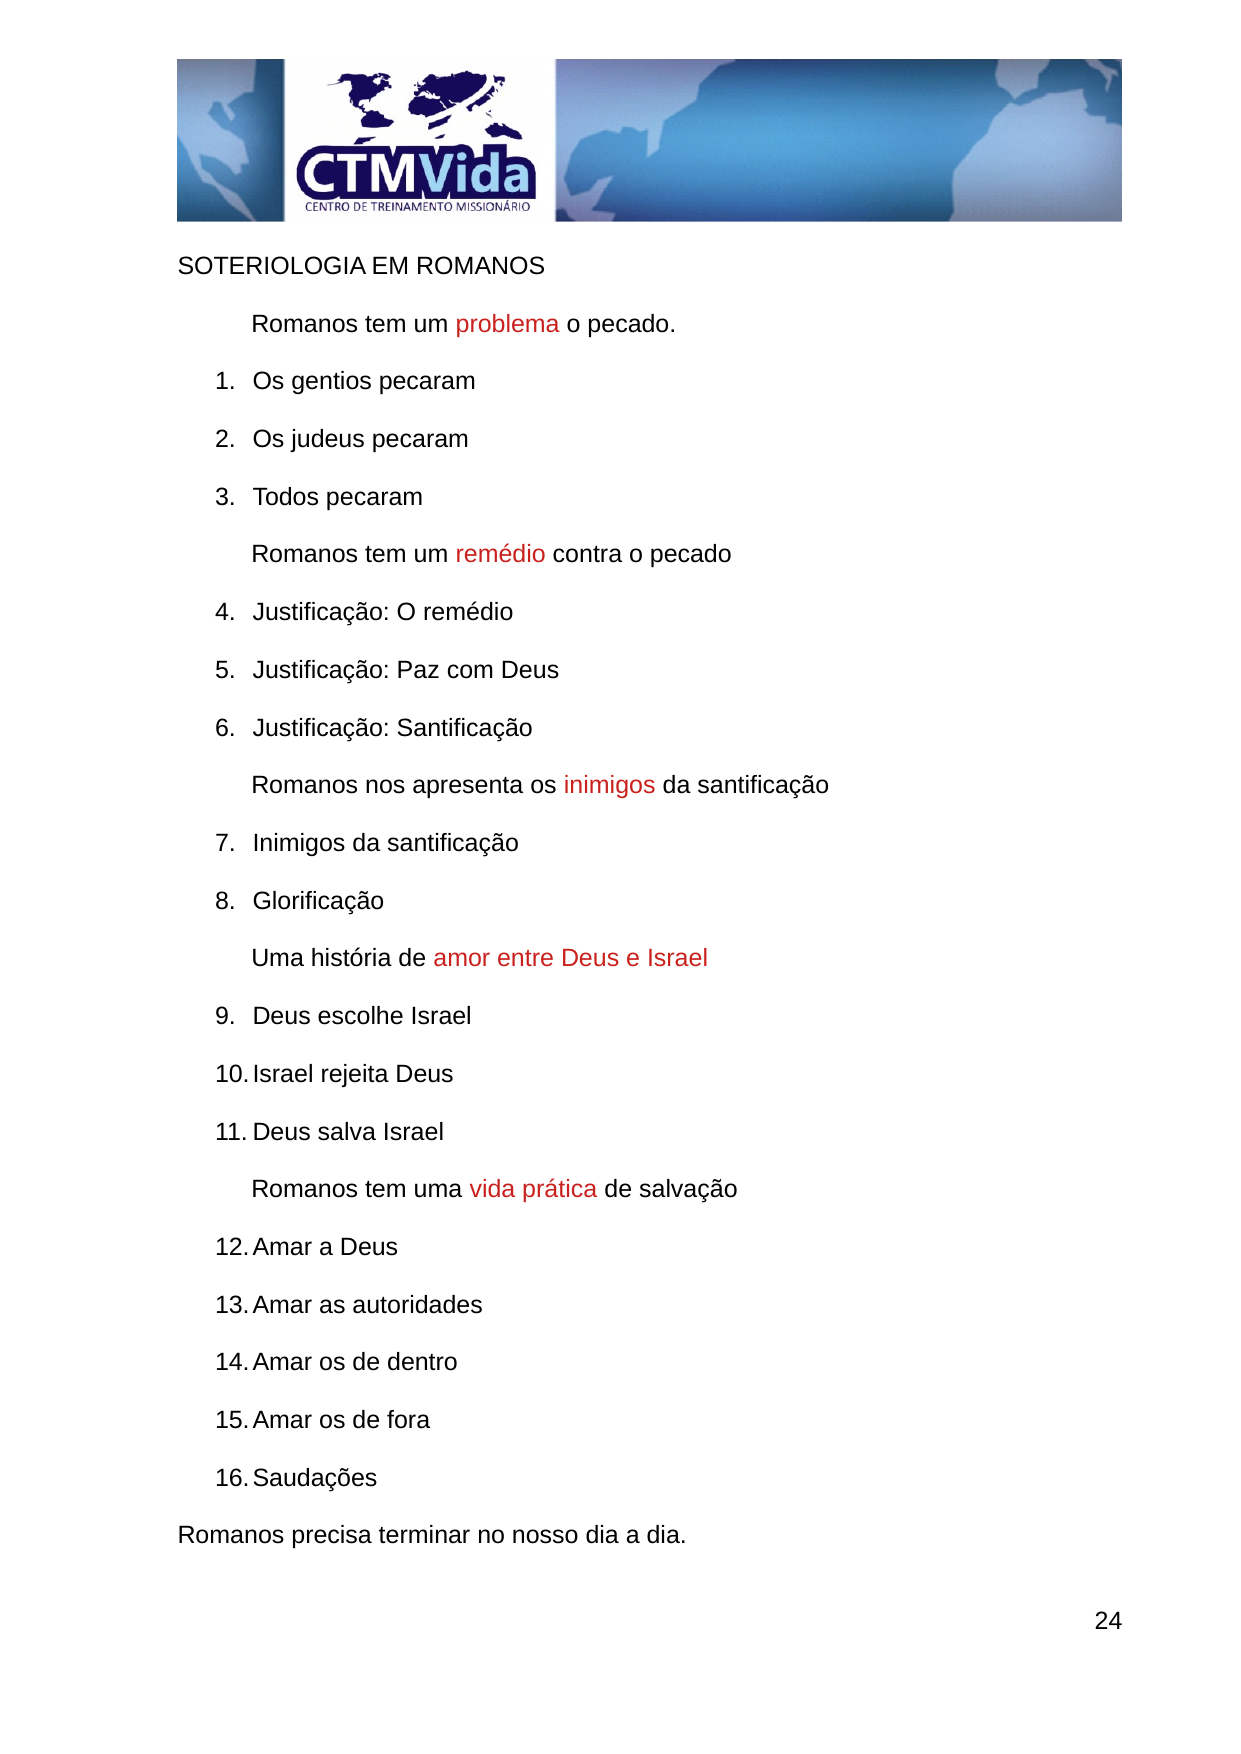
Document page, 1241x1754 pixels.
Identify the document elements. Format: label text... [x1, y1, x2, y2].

text Romanos tem um problema o pecado. [177, 309, 1122, 337]
text Romanos nos apresenta os inimigos da santificação [177, 770, 1122, 799]
text SOTERIOLOGIA EM ROMANOS [177, 251, 1122, 280]
list Amar os de dentro [215, 1347, 1122, 1376]
list Saudações [215, 1463, 1122, 1492]
picture [177, 59, 1122, 222]
list Amar a Deus [215, 1232, 1122, 1261]
list Deus escolhe Israel [215, 1001, 1122, 1030]
text Uma história de amor entre Deus e Israel [177, 943, 1122, 972]
list Deus salva Israel [215, 1117, 1122, 1145]
list Justificação: O remédio [215, 597, 1122, 626]
list Os gentios pecaram [215, 366, 1122, 395]
list Amar as autoridades [215, 1290, 1122, 1318]
list Os judeus pecaram [215, 424, 1122, 453]
list Glorificação [215, 886, 1122, 914]
text Romanos tem uma vida prática de salvação [177, 1174, 1122, 1203]
list Israel rejeita Deus [215, 1059, 1122, 1088]
list Todos pecaram [215, 482, 1122, 511]
list Inimigos da santificação [215, 828, 1122, 857]
text Romanos tem um remédio contra o pecado [177, 539, 1122, 568]
list Justificação: Santificação [215, 713, 1122, 741]
text Romanos precisa terminar no nosso dia a dia. [177, 1521, 1122, 1549]
list Justificação: Paz com Deus [215, 655, 1122, 684]
list Amar os de fora [215, 1405, 1122, 1434]
